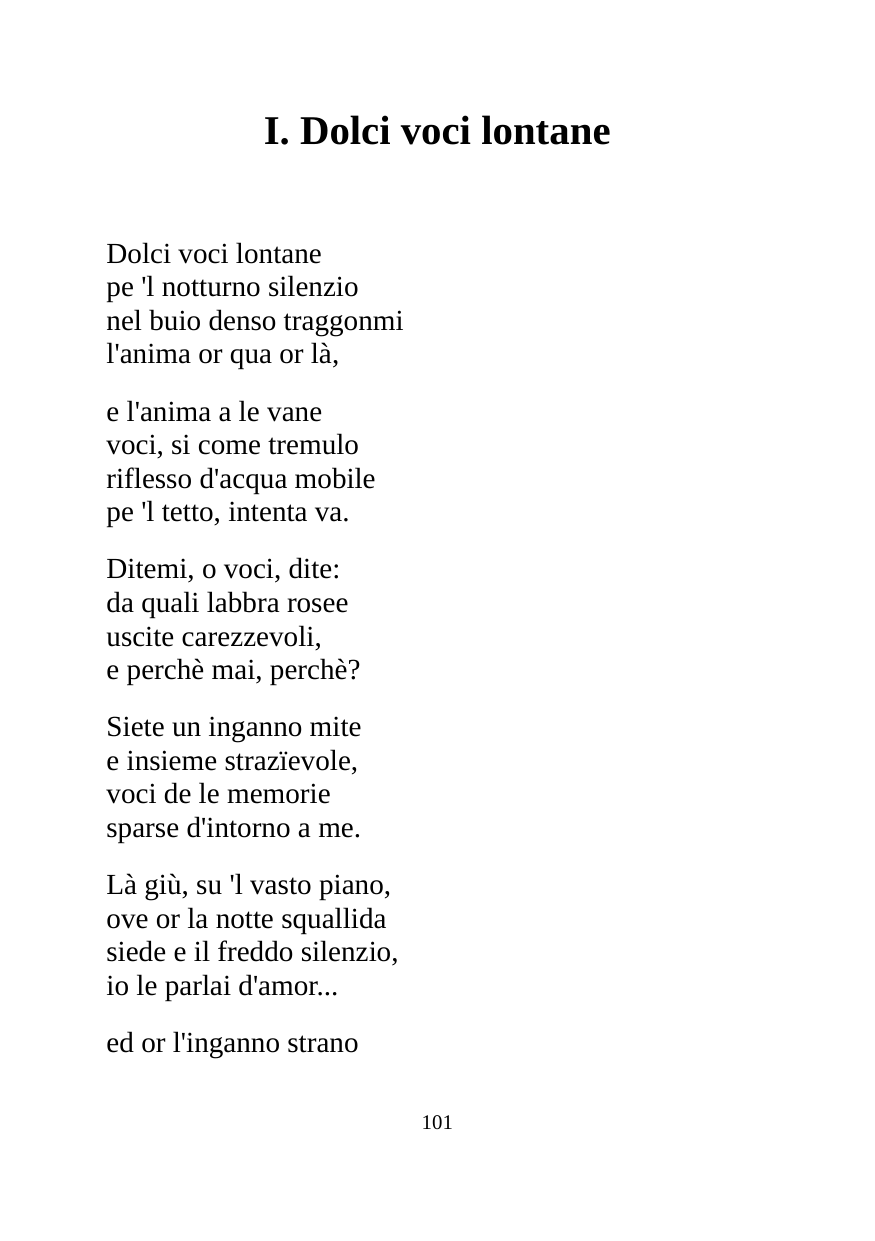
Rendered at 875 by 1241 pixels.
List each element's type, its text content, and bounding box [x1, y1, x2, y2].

text da quali labbra rosee [106, 585, 768, 619]
text riflesso d'acqua mobile [106, 461, 768, 494]
text pe 'l notturno silenzio [106, 269, 768, 303]
text nel buio denso traggonmi [106, 303, 768, 337]
text ove or la notte squallida [106, 901, 768, 934]
text e perchè mai, perchè? [106, 652, 768, 686]
text voci, si come tremulo [106, 427, 768, 461]
text uscite carezzevoli, [106, 619, 768, 652]
text Siete un inganno mite [106, 709, 768, 743]
text Là giù, su 'l vasto piano, [106, 867, 768, 901]
subtitle I. Dolci voci lontane [106, 106, 768, 153]
text l'anima or qua or là, [106, 337, 768, 370]
text sparse d'intorno a me. [106, 810, 768, 843]
text siede e il freddo silenzio, [106, 934, 768, 968]
text voci de le memorie [106, 776, 768, 810]
text pe 'l tetto, intenta va. [106, 494, 768, 528]
text ed or l'inganno strano [106, 1025, 768, 1058]
text e l'anima a le vane [106, 394, 768, 427]
text Ditemi, o voci, dite: [106, 552, 768, 585]
text e insieme strazïevole, [106, 743, 768, 776]
text io le parlai d'amor... [106, 968, 768, 1001]
text Dolci voci lontane [106, 236, 768, 269]
